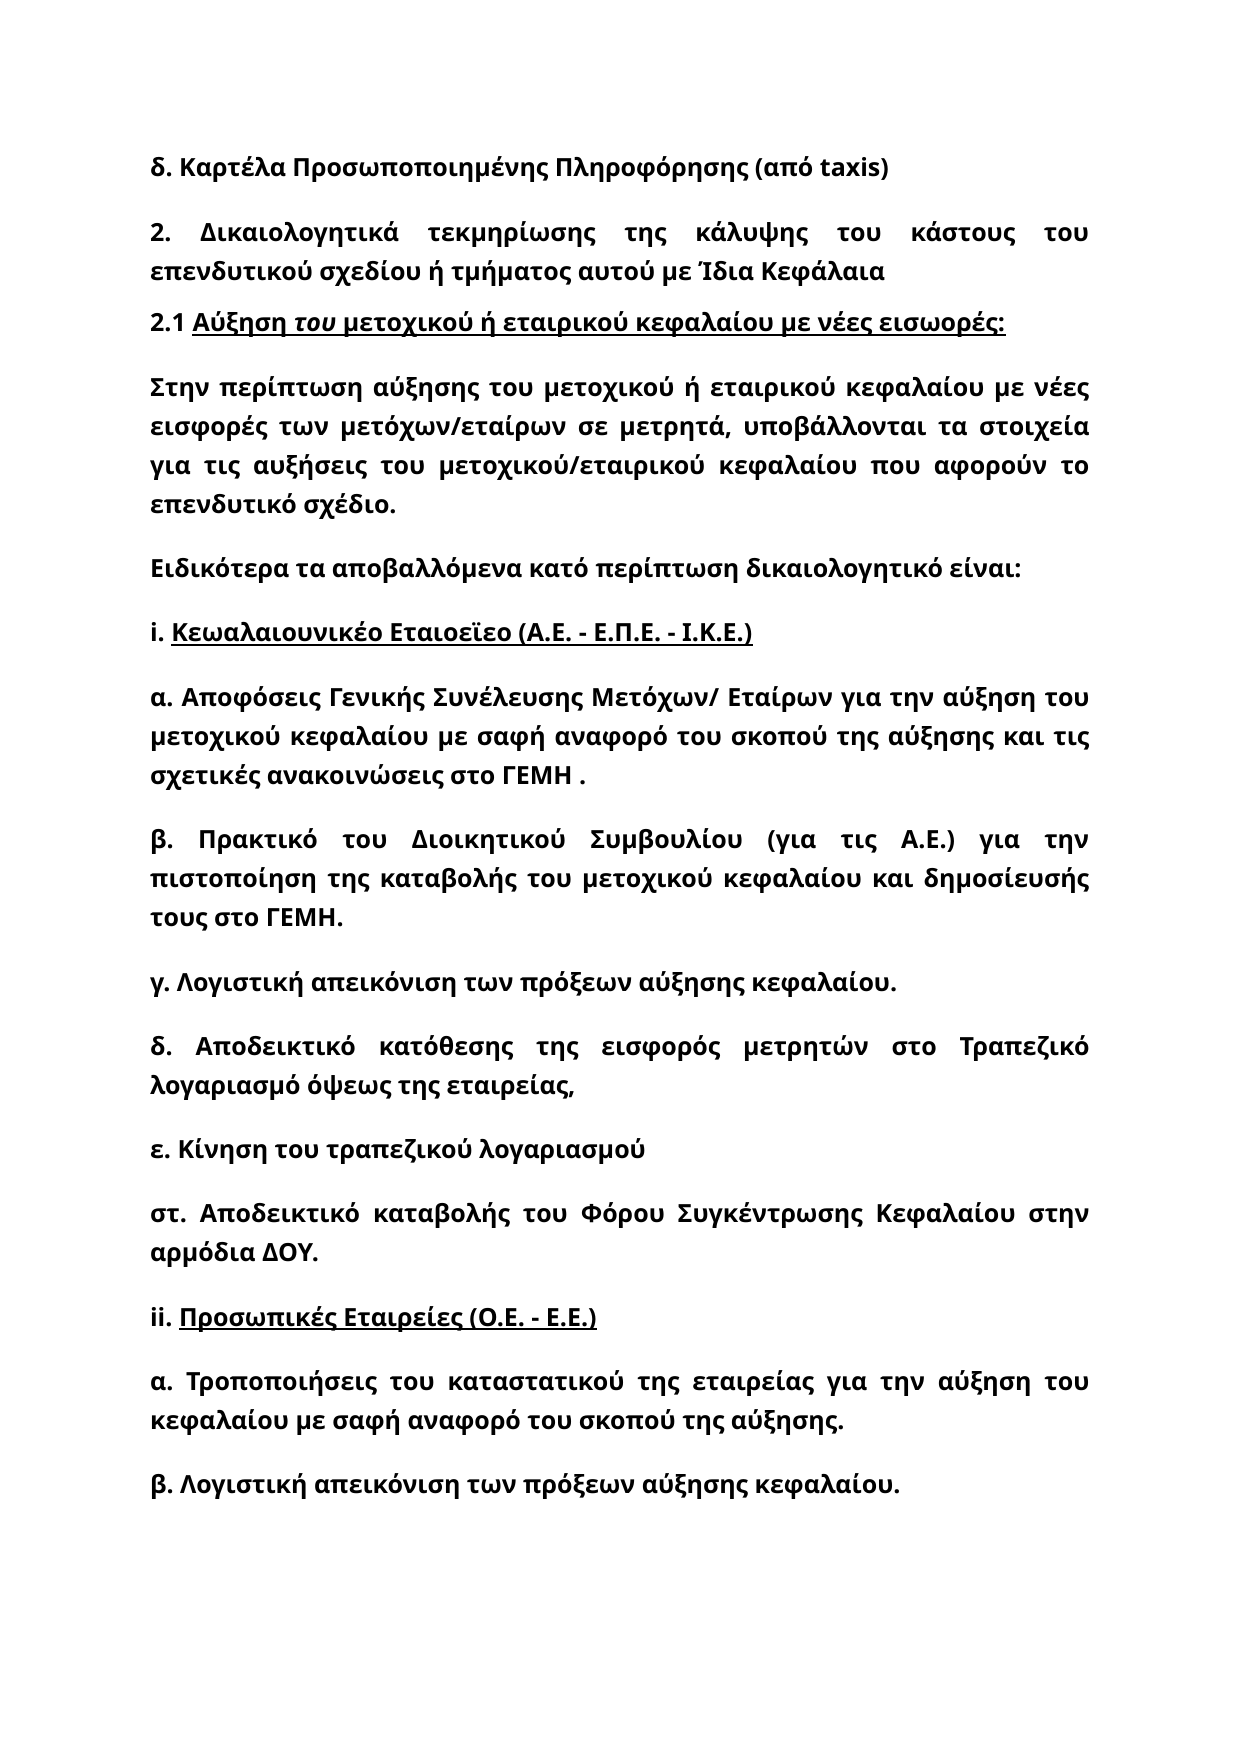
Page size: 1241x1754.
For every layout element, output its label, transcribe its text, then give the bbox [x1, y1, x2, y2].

text στ. Αποδεικτικό καταβολής του Φόρου Συγκέντρωσης Κεφαλαίου στην αρμόδια ΔΟΥ. [150, 1196, 1090, 1269]
text Στην περίπτωση αύξησης του μετοχικού ή εταιρικού κεφαλαίου με νέες εισφορές των μετόχων/εταίρων σε μετρητά, υποβάλλονται τα στοιχεία για τις αυξήσεις του μετοχικού/εταιρικού κεφαλαίου που αφορούν το επενδυτικό σχέδιο. [150, 369, 1090, 521]
text γ. Λογιστική απεικόνιση των πρόξεων αύξησης κεφαλαίου. [150, 964, 1090, 998]
text α. Αποφόσεις Γενικής Συνέλευσης Μετόχων/ Εταίρων για την αύξηση του μετοχικού κεφαλαίου με σαφή αναφορό του σκοπού της αύξησης και τις σχετικές ανακοινώσεις στο ΓΕΜΗ . [150, 679, 1090, 792]
text 2.1 Αύξηση του μετοχικού ή εταιρικού κεφαλαίου με νέες εισωορές: [150, 305, 1090, 339]
text δ. Αποδεικτικό κατόθεσης της εισφορός μετρητών στο Τραπεζικό λογαριασμό όψεως της εταιρείας, [150, 1028, 1090, 1102]
text 2. Δικαιολογητικά τεκμηρίωσης της κάλυψης του κάστους του επενδυτικού σχεδίου ή τμήματος αυτού με Ίδια Κεφάλαια [150, 214, 1090, 287]
text i. Κεωαλαιουνικέο Εταιοεϊεο (A.E. - Ε.Π.Ε. - I.K.E.) [150, 615, 1090, 649]
text ε. Κίνηση του τραπεζικού λογαριασμού [150, 1132, 1090, 1166]
text β. Λογιστική απεικόνιση των πρόξεων αύξησης κεφαλαίου. [150, 1467, 1090, 1501]
text δ. Καρτέλα Προσωποποιημένης Πληροφόρησης (από taxis) [150, 150, 1090, 184]
text α. Τροποποιήσεις του καταστατικού της εταιρείας για την αύξηση του κεφαλαίου με σαφή αναφορό του σκοπού της αύξησης. [150, 1363, 1090, 1437]
text β. Πρακτικό του Διοικητικού Συμβουλίου (για τις Α.Ε.) για την πιστοποίηση της καταβολής του μετοχικού κεφαλαίου και δημοσίευσής τους στο ΓΕΜΗ. [150, 822, 1090, 934]
text Ειδικότερα τα αποβαλλόμενα κατό περίπτωση δικαιολογητικό είναι: [150, 551, 1090, 585]
text ii. Προσωπικές Εταιρείες (Ο.Ε. - E.E.) [150, 1299, 1090, 1333]
